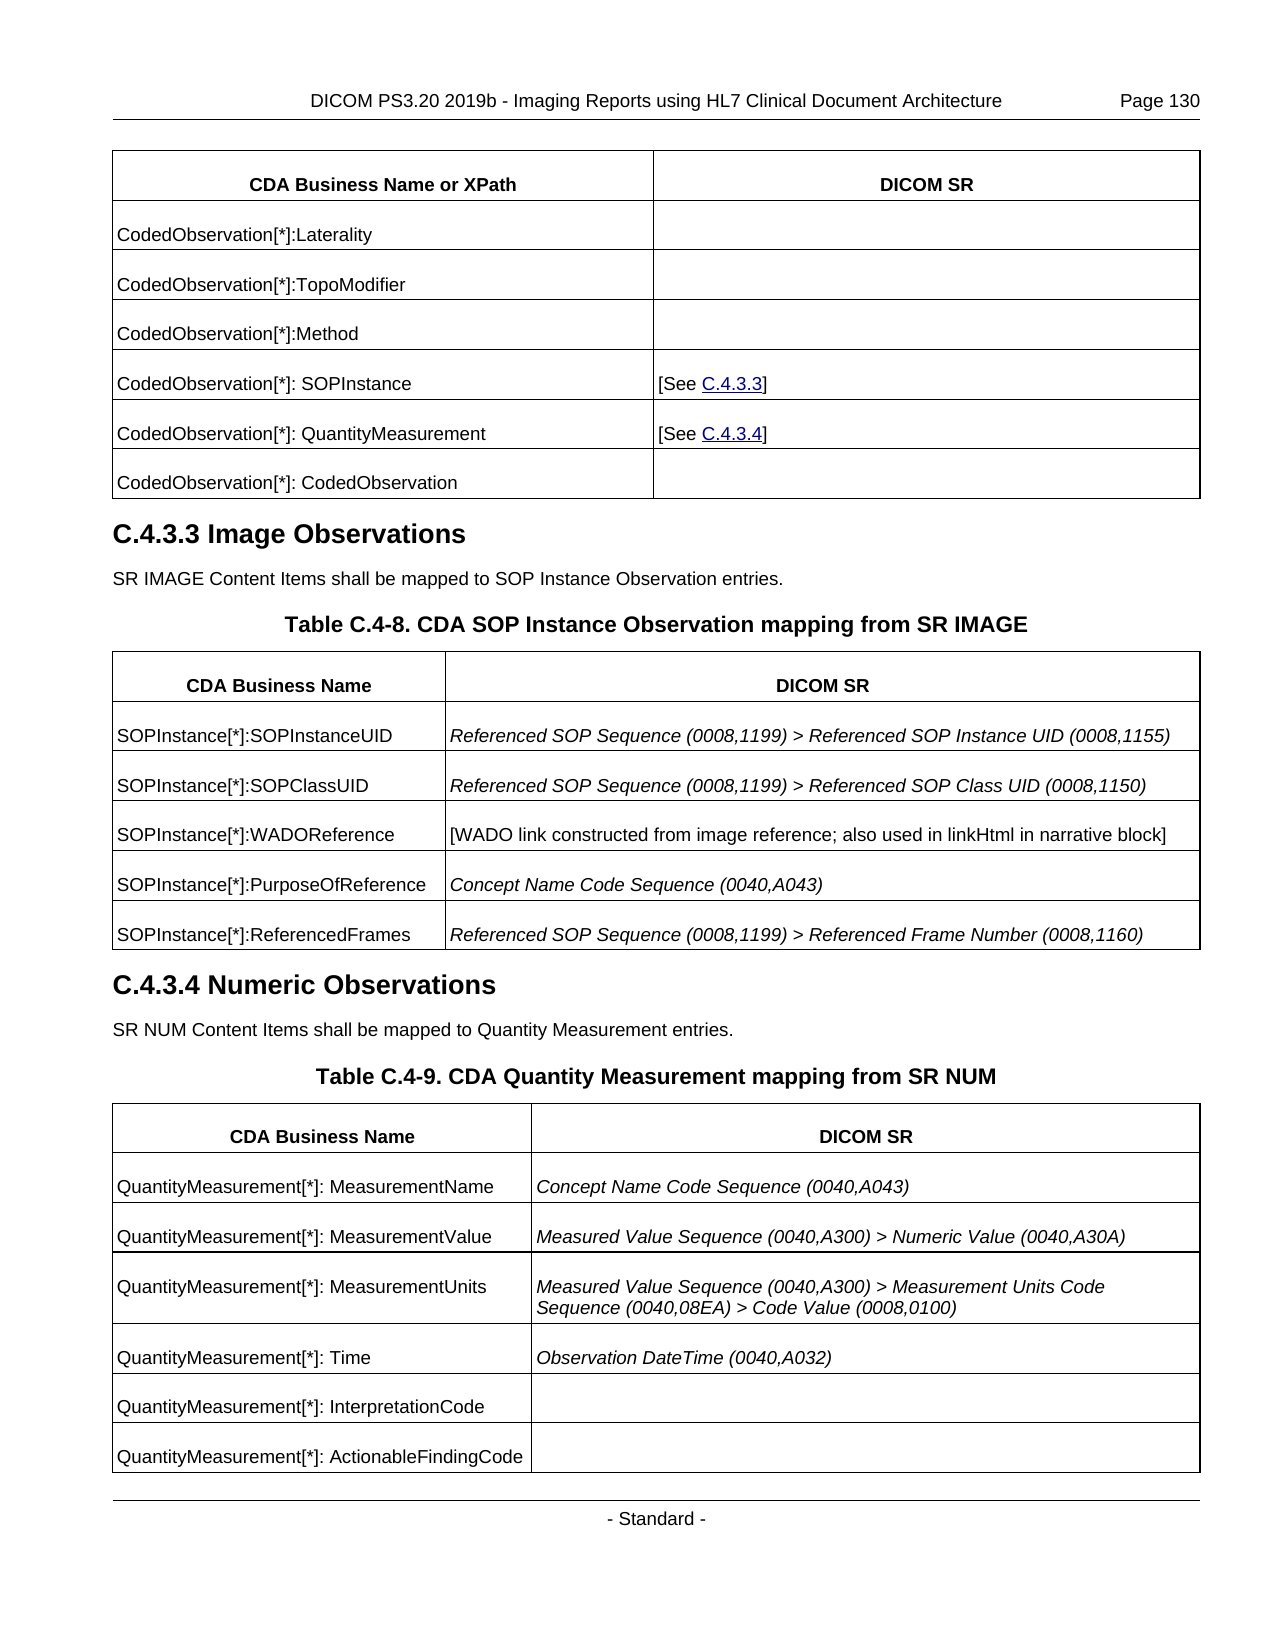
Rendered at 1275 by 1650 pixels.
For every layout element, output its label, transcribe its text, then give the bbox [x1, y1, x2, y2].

table_cell SOPInstance[*]:ReferencedFrames [113, 901, 445, 949]
table_cell [532, 1423, 1199, 1472]
table_cell SOPInstance[*]:SOPInstanceUID [113, 702, 445, 750]
text Table C.4-8. CDA SOP Instance Observation mapping from SR IMAGE [112, 612, 1200, 637]
table_cell Referenced SOP Sequence (0008,1199) > Referenced SOP Instance UID (0008,1155) [446, 702, 1199, 750]
table_cell [654, 300, 1199, 349]
table_cell SOPInstance[*]:PurposeOfReference [113, 851, 445, 899]
table_cell CodedObservation[*]: CodedObservation [113, 449, 653, 498]
table_cell QuantityMeasurement[*]: ActionableFindingCode [113, 1423, 531, 1472]
table_cell Measured Value Sequence (0040,A300) > Numeric Value (0040,A30A) [532, 1203, 1199, 1251]
table_cell QuantityMeasurement[*]: MeasurementUnits [113, 1253, 531, 1323]
table_cell QuantityMeasurement[*]: InterpretationCode [113, 1374, 531, 1422]
table_cell Concept Name Code Sequence (0040,A043) [446, 851, 1199, 899]
table_cell [See C.4.3.4] [654, 400, 1199, 448]
table_cell Concept Name Code Sequence (0040,A043) [532, 1153, 1199, 1202]
text SR NUM Content Items shall be mapped to Quantity Measurement entries. [112, 1019, 1200, 1041]
table_cell SOPInstance[*]:WADOReference [113, 801, 445, 850]
text C.4.3.3 Image Observations [112, 518, 1200, 549]
text Table C.4-9. CDA Quantity Measurement mapping from SR NUM [112, 1063, 1200, 1089]
table_cell CodedObservation[*]: QuantityMeasurement [113, 400, 653, 448]
table_cell SOPInstance[*]:SOPClassUID [113, 751, 445, 800]
table_cell QuantityMeasurement[*]: MeasurementValue [113, 1203, 531, 1251]
table_cell [654, 449, 1199, 498]
table_cell CodedObservation[*]:Laterality [113, 201, 653, 249]
table_cell [654, 250, 1199, 299]
table_header CDA Business Name [113, 1104, 531, 1152]
table_cell QuantityMeasurement[*]: MeasurementName [113, 1153, 531, 1202]
text C.4.3.4 Numeric Observations [112, 969, 1200, 1000]
table_header CDA Business Name or XPath [113, 151, 653, 200]
table_cell CodedObservation[*]:Method [113, 300, 653, 349]
table_cell Measured Value Sequence (0040,A300) > Measurement Units Code Sequence (0040,08EA) > Code Value (0008,0100) [532, 1253, 1199, 1323]
table_header DICOM SR [654, 151, 1199, 200]
table_header DICOM SR [532, 1104, 1199, 1152]
table_cell [WADO link constructed from image reference; also used in linkHtml in narrative block] [446, 801, 1199, 850]
text SR IMAGE Content Items shall be mapped to SOP Instance Observation entries. [112, 568, 1200, 589]
table_cell CodedObservation[*]: SOPInstance [113, 350, 653, 398]
table_header CDA Business Name [113, 652, 445, 701]
table_cell QuantityMeasurement[*]: Time [113, 1324, 531, 1372]
table_cell Referenced SOP Sequence (0008,1199) > Referenced SOP Class UID (0008,1150) [446, 751, 1199, 800]
table_cell Referenced SOP Sequence (0008,1199) > Referenced Frame Number (0008,1160) [446, 901, 1199, 949]
table_cell [654, 201, 1199, 249]
table_cell [532, 1374, 1199, 1422]
table_cell Observation DateTime (0040,A032) [532, 1324, 1199, 1372]
table_header DICOM SR [446, 652, 1199, 701]
table_cell CodedObservation[*]:TopoModifier [113, 250, 653, 299]
table_cell [See C.4.3.3] [654, 350, 1199, 398]
